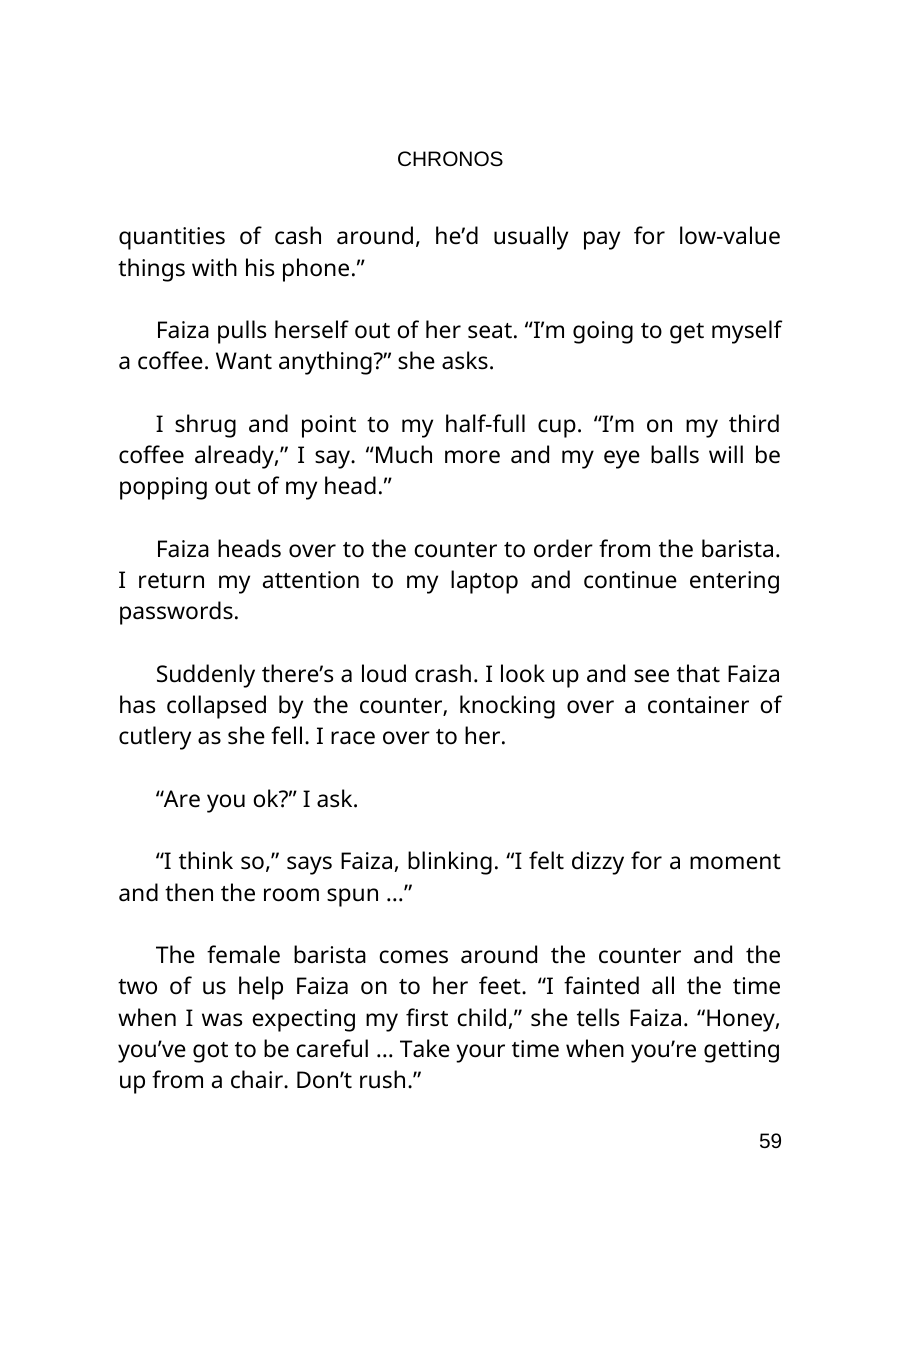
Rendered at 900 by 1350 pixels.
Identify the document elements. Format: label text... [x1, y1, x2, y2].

text Faiza pulls herself out of her seat. “I’m going to get myself a coffee. Want anything?” she asks. [118, 314, 782, 376]
text Suddenly there’s a loud crash. I look up and see that Faiza has collapsed by the counter, knocking over a container of cutlery as she fell. I race over to her. [118, 658, 782, 751]
text “I think so,” says Faiza, blinking. “I felt dizzy for a moment and then the room spun …” [118, 845, 782, 908]
text I shrug and point to my half-full cup. “I’m on my third coffee already,” I say. “Much more and my eye balls will be popping out of my head.” [118, 408, 782, 501]
text “Are you ok?” I ask. [118, 783, 782, 814]
text Faiza heads over to the counter to order from the barista. I return my attention to my laptop and continue entering passwords. [118, 533, 782, 626]
text The female barista comes around the counter and the two of us help Faiza on to her feet. “I fainted all the time when I was expecting my first child,” she tells Faiza. “Honey, you’ve got to be careful … Take your time when you’re getting up from a chair. Don’t rush.” [118, 939, 782, 1095]
text quantities of cash around, he’d usually pay for low-value things with his phone.” [118, 220, 782, 283]
